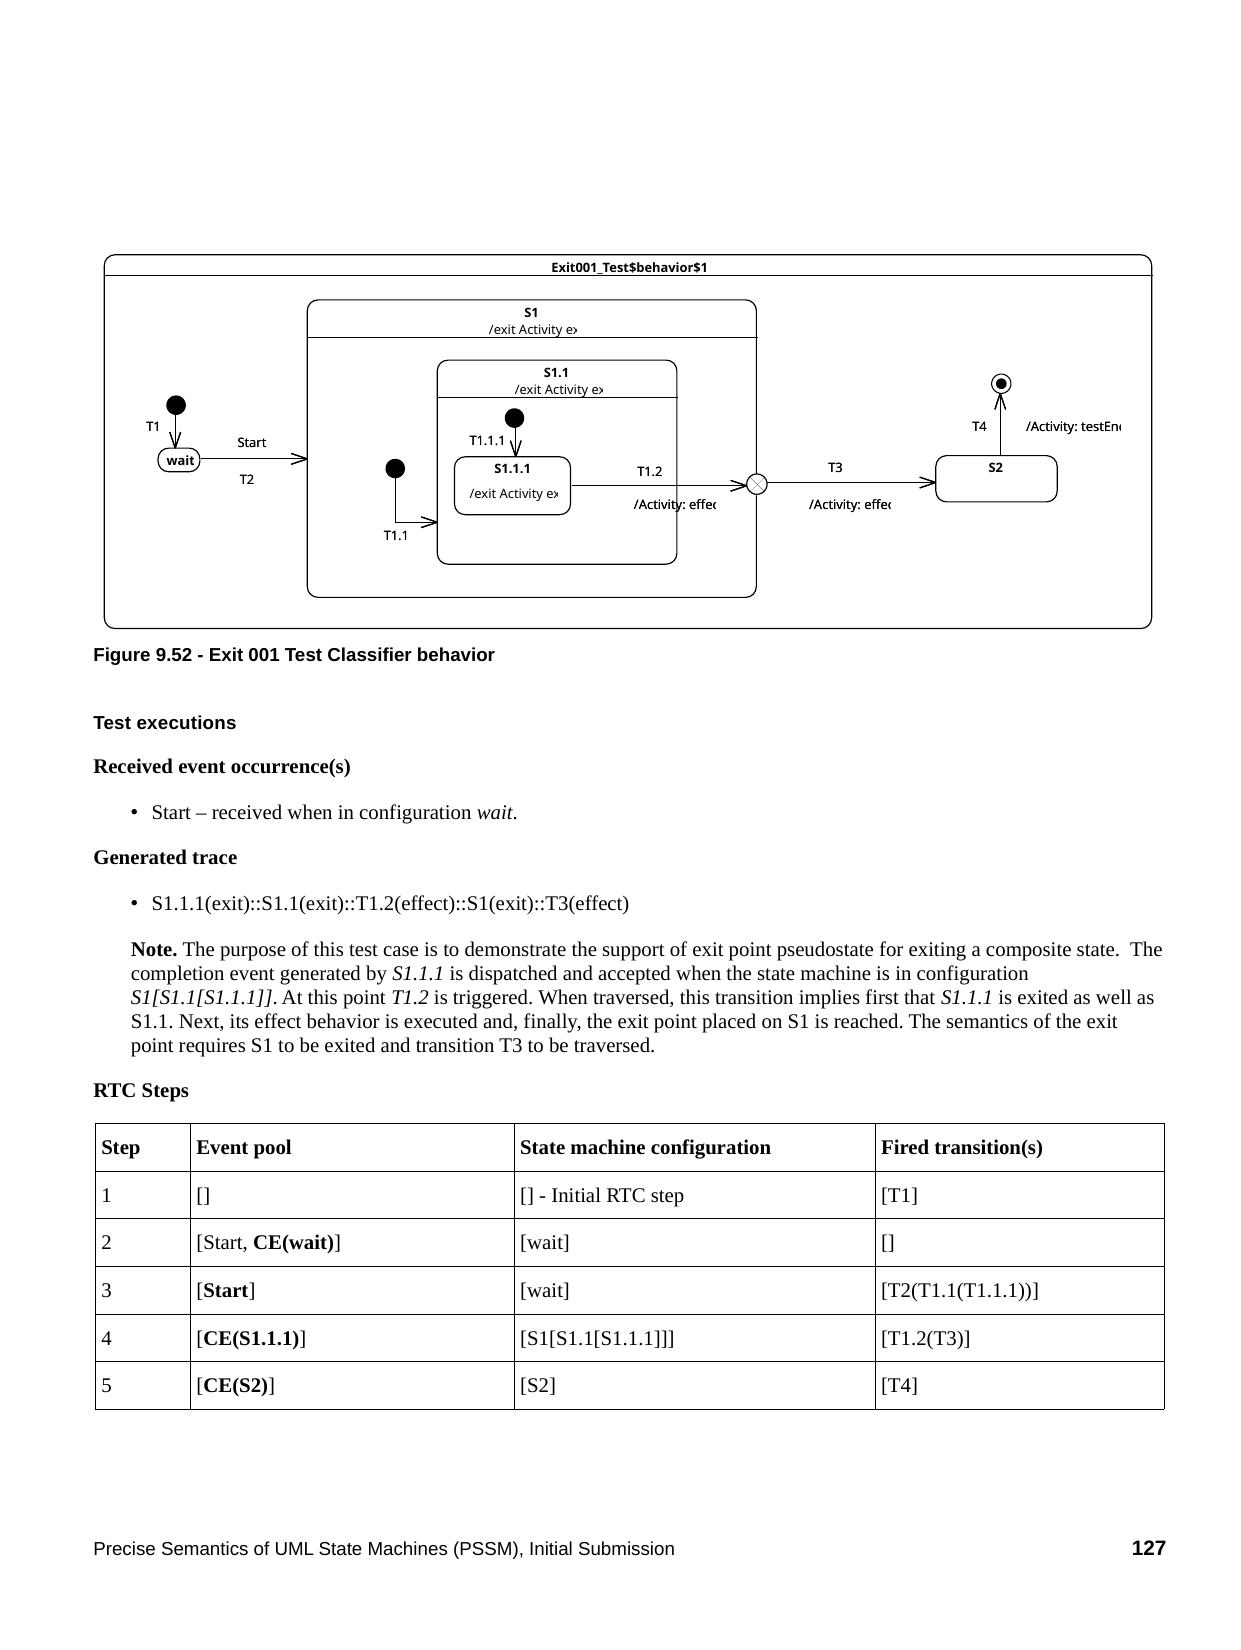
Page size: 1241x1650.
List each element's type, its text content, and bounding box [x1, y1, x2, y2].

table_cell [T4] [876, 1362, 1164, 1409]
table_cell [] [876, 1219, 1164, 1266]
table_cell [CE(S2)] [191, 1362, 514, 1409]
text RTC Steps [93, 1078, 1164, 1102]
table_cell [wait] [515, 1267, 875, 1314]
table_cell 2 [96, 1219, 190, 1266]
table_cell [wait] [515, 1219, 875, 1266]
table_cell [Start] [191, 1267, 514, 1314]
table_cell 5 [96, 1362, 190, 1409]
table_cell 3 [96, 1267, 190, 1314]
table_cell 1 [96, 1172, 190, 1218]
text Note. The purpose of this test case is to demonstrate the support of exit point pseudostate for exiting a composite state. The completion event generated by S1.1.1 is dispatched and accepted when the state machine is in configuration S1[S1.1[S1.1.1]]. At this point T1.2 is triggered. When traversed, this transition implies first that S1.1.1 is exited as well as S1.1. Next, its effect behavior is executed and, finally, the exit point placed on S1 is reached. The semantics of the exit point requires S1 to be exited and transition T3 to be traversed. [131, 936, 1164, 1057]
table_cell [] - Initial RTC step [515, 1172, 875, 1218]
table_header Fired transition(s) [876, 1124, 1164, 1171]
text Generated trace [93, 845, 1164, 869]
table_cell [S1[S1.1[S1.1.1]]] [515, 1315, 875, 1361]
table_header Event pool [191, 1124, 514, 1171]
table_cell [CE(S1.1.1)] [191, 1315, 514, 1361]
subtitle Test executions [93, 712, 1164, 733]
table_cell [] [191, 1172, 514, 1218]
text Figure 9.52 - Exit 001 Test Classifier behavior [93, 243, 1164, 666]
table_cell [T1] [876, 1172, 1164, 1218]
table_cell [S2] [515, 1362, 875, 1409]
table_header Step [96, 1124, 190, 1171]
table_cell [T2(T1.1(T1.1.1))] [876, 1267, 1164, 1314]
list Start – received when in configuration wait. [131, 799, 1164, 824]
table_cell [Start, CE(wait)] [191, 1219, 514, 1266]
table_cell 4 [96, 1315, 190, 1361]
table_cell [T1.2(T3)] [876, 1315, 1164, 1361]
text Received event occurrence(s) [93, 754, 1164, 778]
list S1.1.1(exit)::S1.1(exit)::T1.2(effect)::S1(exit)::T3(effect) [131, 890, 1164, 915]
table_header State machine configuration [515, 1124, 875, 1171]
